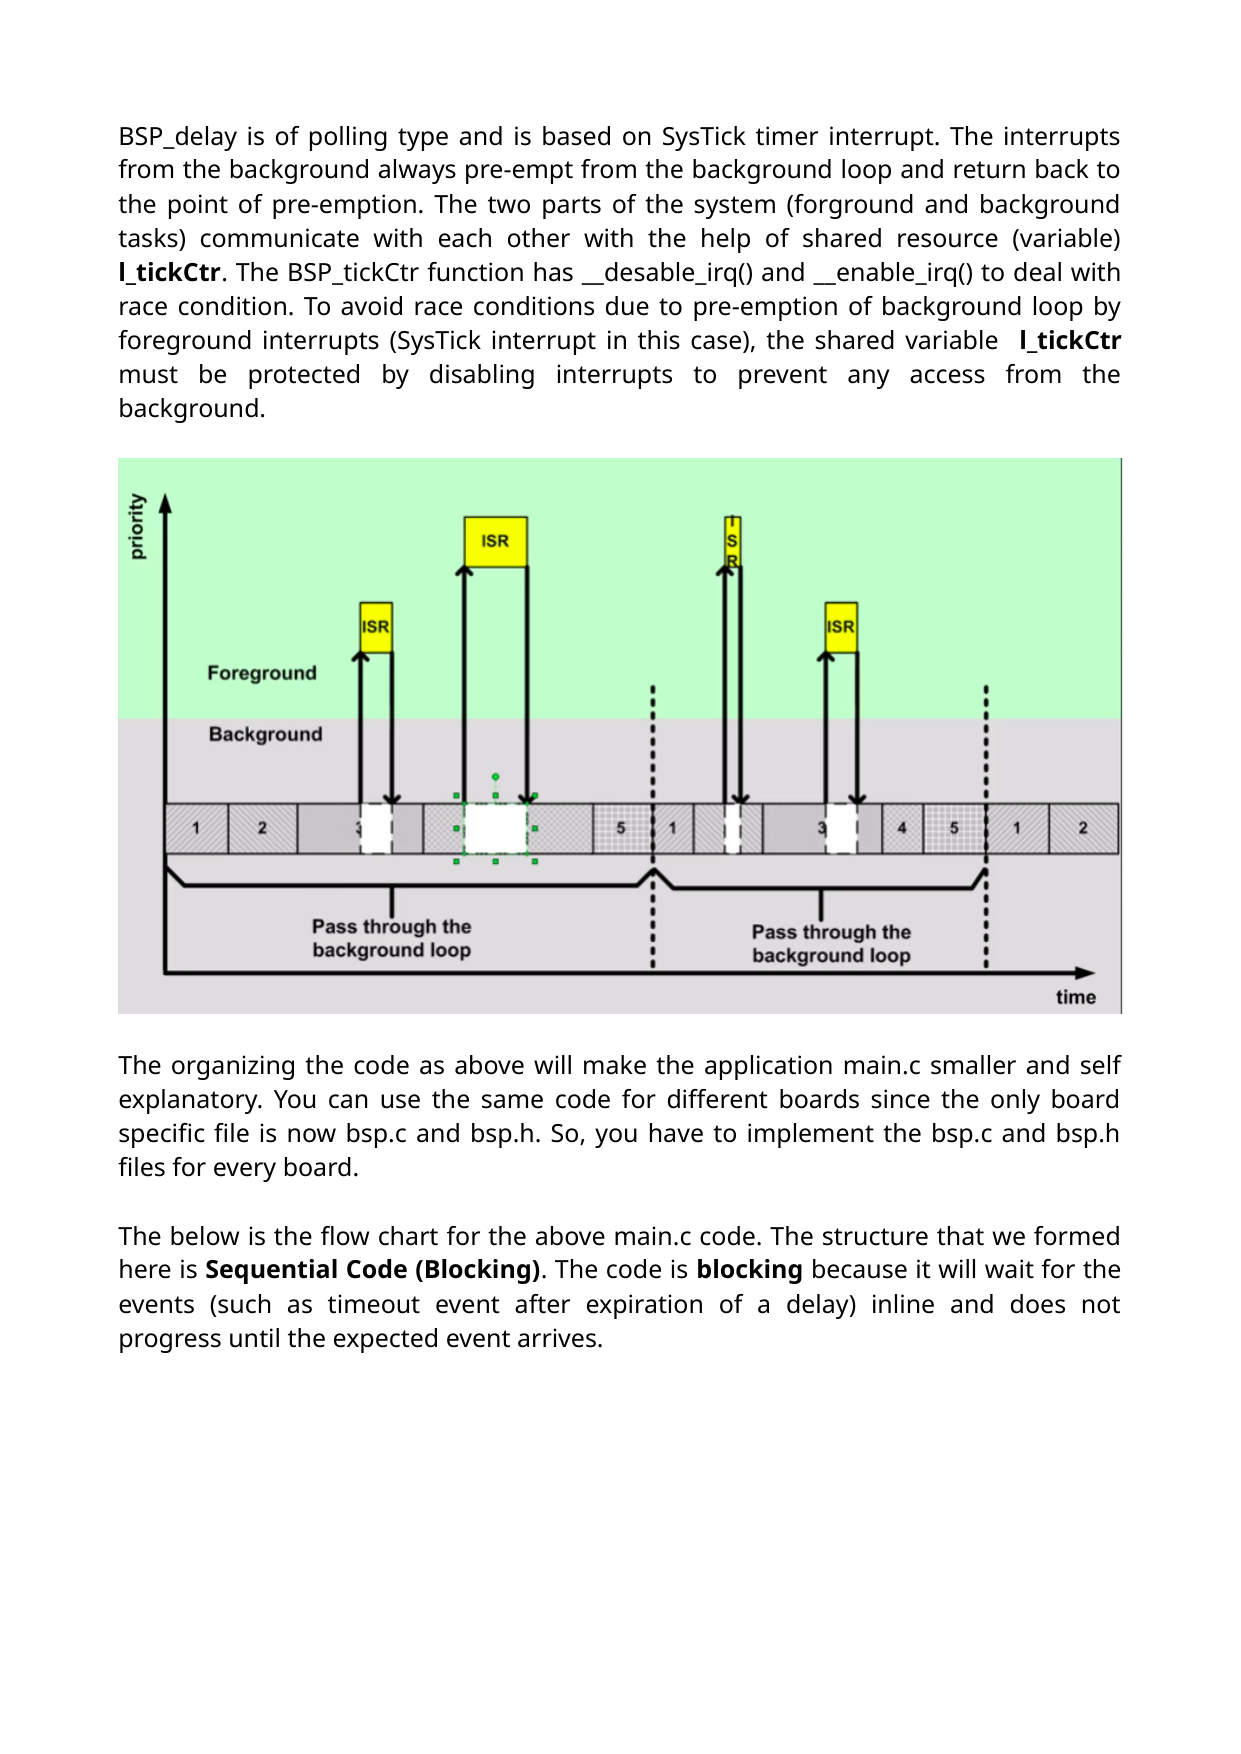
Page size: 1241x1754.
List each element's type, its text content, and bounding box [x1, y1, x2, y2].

picture [118, 458, 1123, 1014]
text The below is the flow chart for the above main.c code. The structure that we formed here is Sequential Code (Blocking). The code is blocking because it will wait for the events (such as timeout event after expiration of a delay) inline and does not progress until the expected event arrives. [118, 1218, 1122, 1354]
text The organizing the code as above will make the application main.c smaller and self explanatory. You can use the same code for different boards since the only board specific file is now bsp.c and bsp.h. So, you have to implement the bsp.c and bsp.h files for every board. [118, 1048, 1122, 1184]
text BSP_delay is of polling type and is based on SysTick timer interrupt. The interrupts from the background always pre-empt from the background loop and return back to the point of pre-emption. The two parts of the system (forground and background tasks) communicate with each other with the help of shared resource (variable) l_tickCtr. The BSP_tickCtr function has __desable_irq() and __enable_irq() to deal with race condition. To avoid race conditions due to pre-emption of background loop by foreground interrupts (SysTick interrupt in this case), the shared variable l_tickCtr must be protected by disabling interrupts to prevent any access from the background. [118, 118, 1122, 425]
